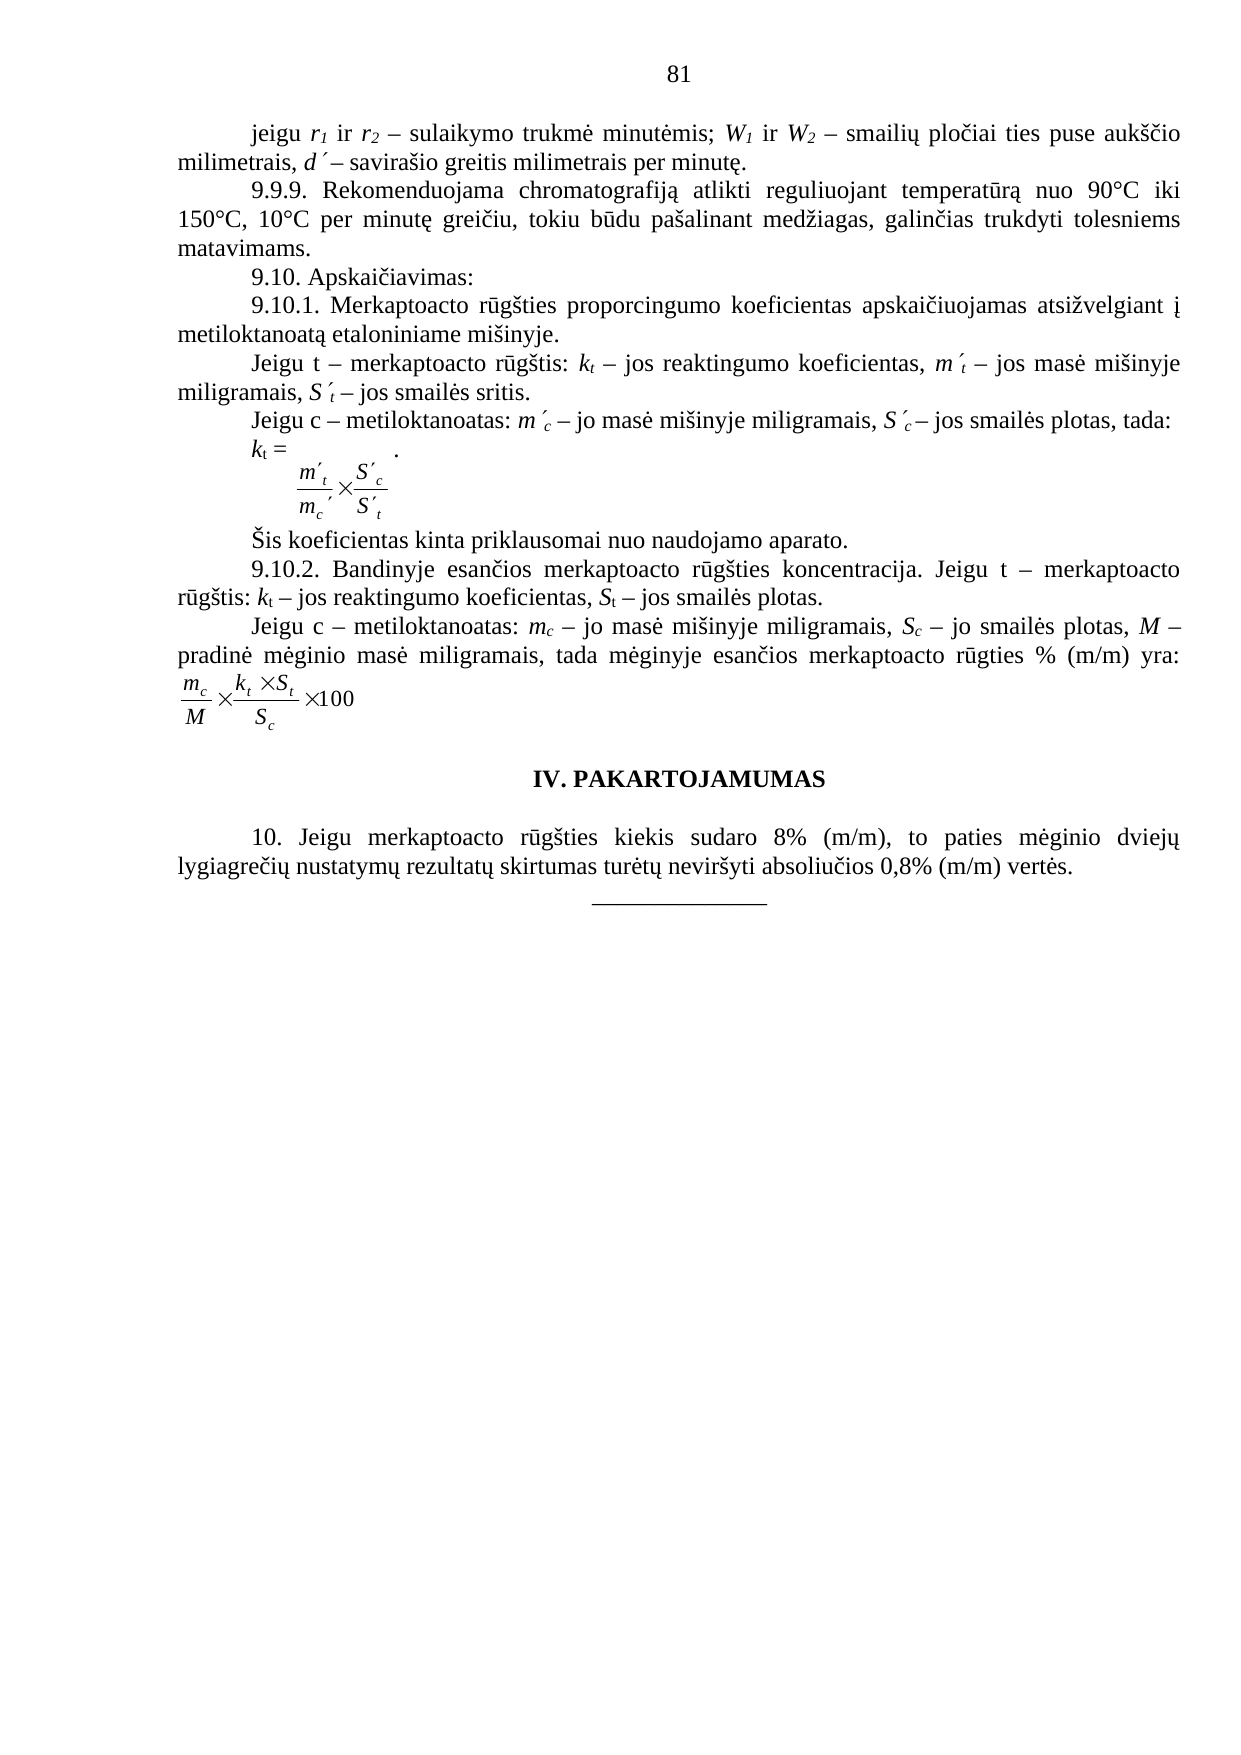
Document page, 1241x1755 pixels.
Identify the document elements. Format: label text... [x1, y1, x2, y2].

text Jeigu t – merkaptoacto rūgštis: kt – jos reaktingumo koeficientas, mt – jos masė mišinyje miligramais, St – jos smailės sritis. [177, 348, 1181, 406]
text 9.10. Apskaičiavimas: [177, 262, 1181, 291]
text ______________ [177, 879, 1181, 908]
text 9.10.2. Bandinyje esančios merkaptoacto rūgšties koncentracija. Jeigu t – merkaptoacto rūgštis: kt – jos reaktingumo koeficientas, St – jos smailės plotas. [177, 554, 1181, 611]
text jeigu r1 ir r2 – sulaikymo trukmė minutėmis; W1 ir W2 – smailių pločiai ties puse aukščio milimetrais, d – savirašio greitis milimetrais per minutę. [177, 118, 1181, 176]
text IV. PAKARTOJAMUMAS [177, 764, 1181, 793]
text Jeigu c – metiloktanoatas: mc – jo masė mišinyje miligramais, Sc – jos smailės plotas, tada: [177, 406, 1181, 434]
text Jeigu c – metiloktanoatas: mc – jo masė mišinyje miligramais, Sc – jo smailės plotas, M – pradinė mėginio masė miligramais, tada mėginyje esančios merkaptoacto rūgties % (m/m) yra: [177, 611, 1181, 736]
text Šis koeficientas kinta priklausomai nuo naudojamo aparato. [177, 525, 1181, 554]
text 9.10.1. Merkaptoacto rūgšties proporcingumo koeficientas apskaičiuojamas atsižvelgiant į metiloktanoatą etaloniniame mišinyje. [177, 291, 1181, 348]
text 10. Jeigu merkaptoacto rūgšties kiekis sudaro 8% (m/m), to paties mėginio dviejų lygiagrečių nustatymų rezultatų skirtumas turėtų neviršyti absoliučios 0,8% (m/m) vertės. [177, 822, 1181, 879]
text 9.9.9. Rekomenduojama chromatografiją atlikti reguliuojant temperatūrą nuo 90°C iki 150°C, 10°C per minutę greičiu, tokiu būdu pašalinant medžiagas, galinčias trukdyti tolesniems matavimams. [177, 176, 1181, 262]
text kt = . [177, 434, 1181, 525]
